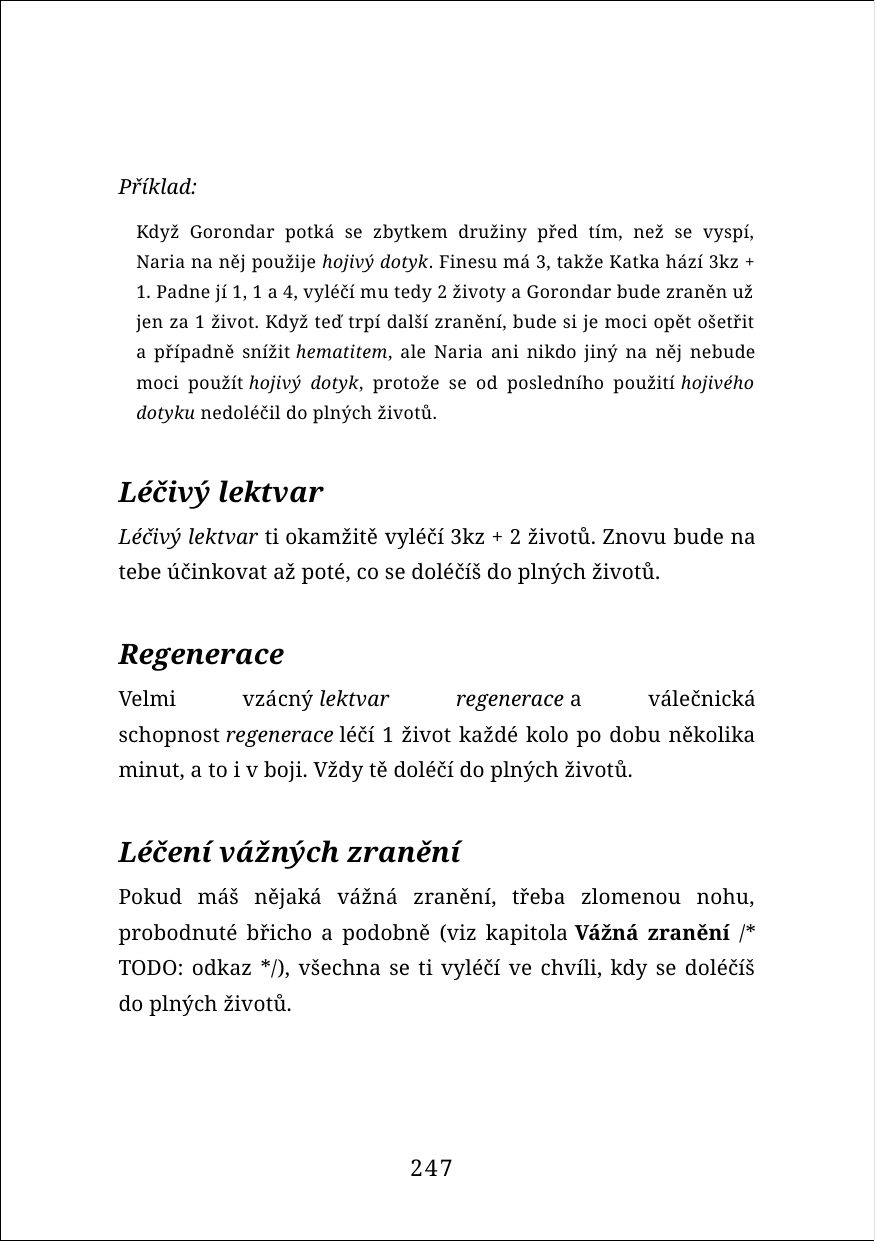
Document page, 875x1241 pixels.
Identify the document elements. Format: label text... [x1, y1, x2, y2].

subtitle Léčení vážných zranění [118, 832, 756, 871]
text Velmi vzácný lektvar regenerace a válečnická schopnost regenerace léčí 1 život každé kolo po dobu několika minut, a to i v boji. Vždy tě doléčí do plných životů. [118, 684, 756, 784]
subtitle Léčivý lektvar [118, 472, 756, 510]
text Příklad: [118, 172, 756, 200]
text Pokud máš nějaká vážná zranění, třeba zlomenou nohu, probodnuté břicho a podobně (viz kapitola Vážná zranění /* TODO: odkaz */), všechna se ti vyléčí ve chvíli, kdy se doléčíš do plných životů. [118, 882, 756, 1017]
text Léčivý lektvar ti okamžitě vyléčí 3kz + 2 životů. Znovu bude na tebe účinkovat až poté, co se doléčíš do plných životů. [118, 522, 756, 586]
subtitle Regenerace [118, 634, 756, 673]
text Když Gorondar potká se zbytkem družiny před tím, než se vyspí, Naria na něj použije hojivý dotyk. Finesu má 3, takže Katka hází 3kz + 1. Padne jí 1, 1 a 4, vyléčí mu tedy 2 životy a Gorondar bude zraněn už jen za 1 život. Když teď trpí další zranění, bude si je moci opět ošetřit a případně snížit hematitem, ale Naria ani nikdo jiný na něj nebude moci použít hojivý dotyk, protože se od posledního použití hojivého dotyku nedoléčil do plných životů. [136, 219, 756, 424]
